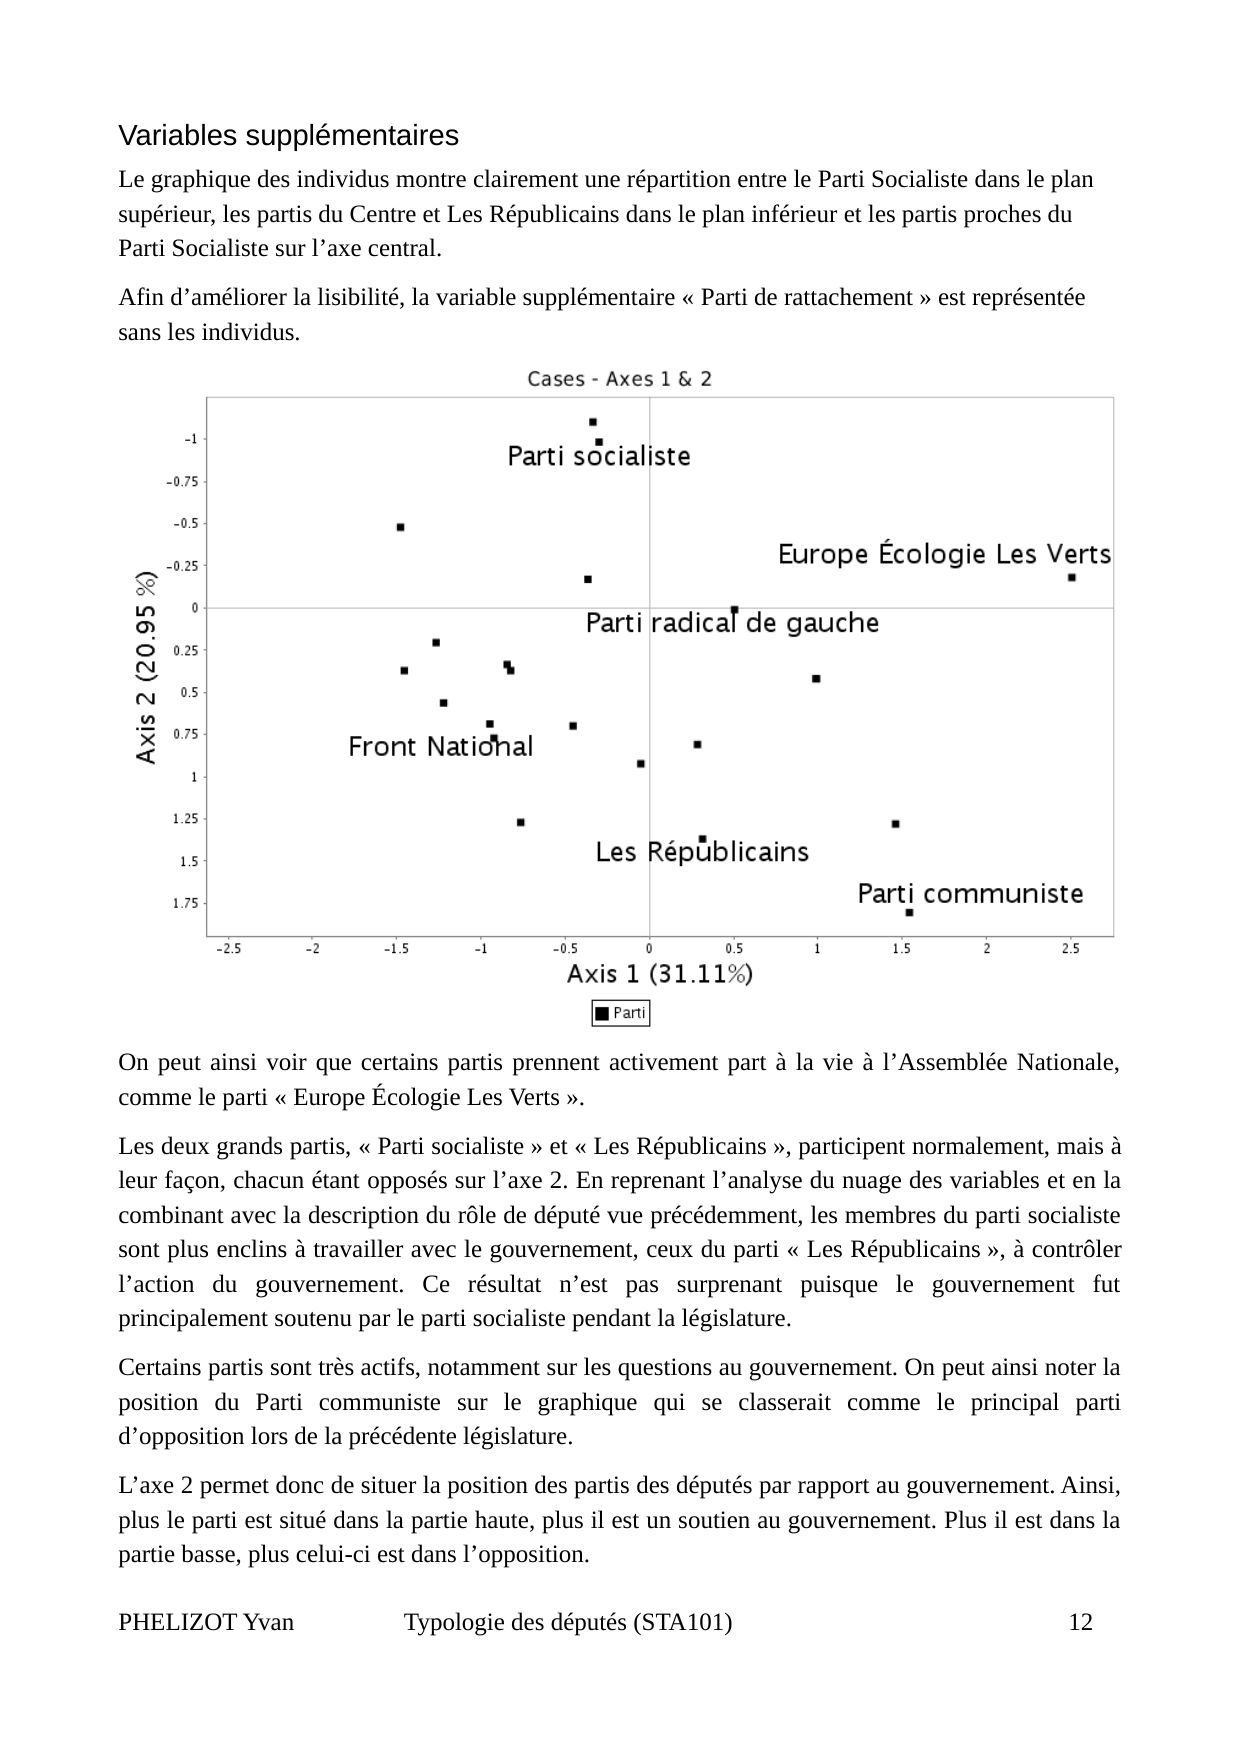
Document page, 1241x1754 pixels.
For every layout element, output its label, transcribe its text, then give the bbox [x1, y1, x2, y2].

text Certains partis sont très actifs, notamment sur les questions au gouvernement. On peut ainsi noter la position du Parti communiste sur le graphique qui se classerait comme le principal parti d’opposition lors de la précédente législature. [118, 1352, 1122, 1450]
text On peut ainsi voir que certains partis prennent activement part à la vie à l’Assemblée Nationale, comme le parti « Europe Écologie Les Verts ». [118, 1047, 1122, 1111]
text Les deux grands partis, « Parti socialiste » et « Les Républicains », participent normalement, mais à leur façon, chacun étant opposés sur l’axe 2. En reprenant l’analyse du nuage des variables et en la combinant avec la description du rôle de député vue précédemment, les membres du parti socialiste sont plus enclins à travailler avec le gouvernement, ceux du parti « Les Républicains », à contrôler l’action du gouvernement. Ce résultat n’est pas surprenant puisque le gouvernement fut principalement soutenu par le parti socialiste pendant la législature. [118, 1131, 1122, 1332]
text Le graphique des individus montre clairement une répartition entre le Parti Socialiste dans le plan supérieur, les partis du Centre et Les Républicains dans le plan inférieur et les partis proches du Parti Socialiste sur l’axe central. [118, 164, 1122, 262]
picture [118, 365, 1123, 1028]
subtitle Variables supplémentaires [118, 118, 1122, 152]
text L’axe 2 permet donc de situer la position des partis des députés par rapport au gouvernement. Ainsi, plus le parti est situé dans la partie haute, plus il est un soutien au gouvernement. Plus il est dans la partie basse, plus celui-ci est dans l’opposition. [118, 1471, 1122, 1568]
text Afin d’améliorer la lisibilité, la variable supplémentaire « Parti de rattachement » est représentée sans les individus. [118, 282, 1122, 345]
